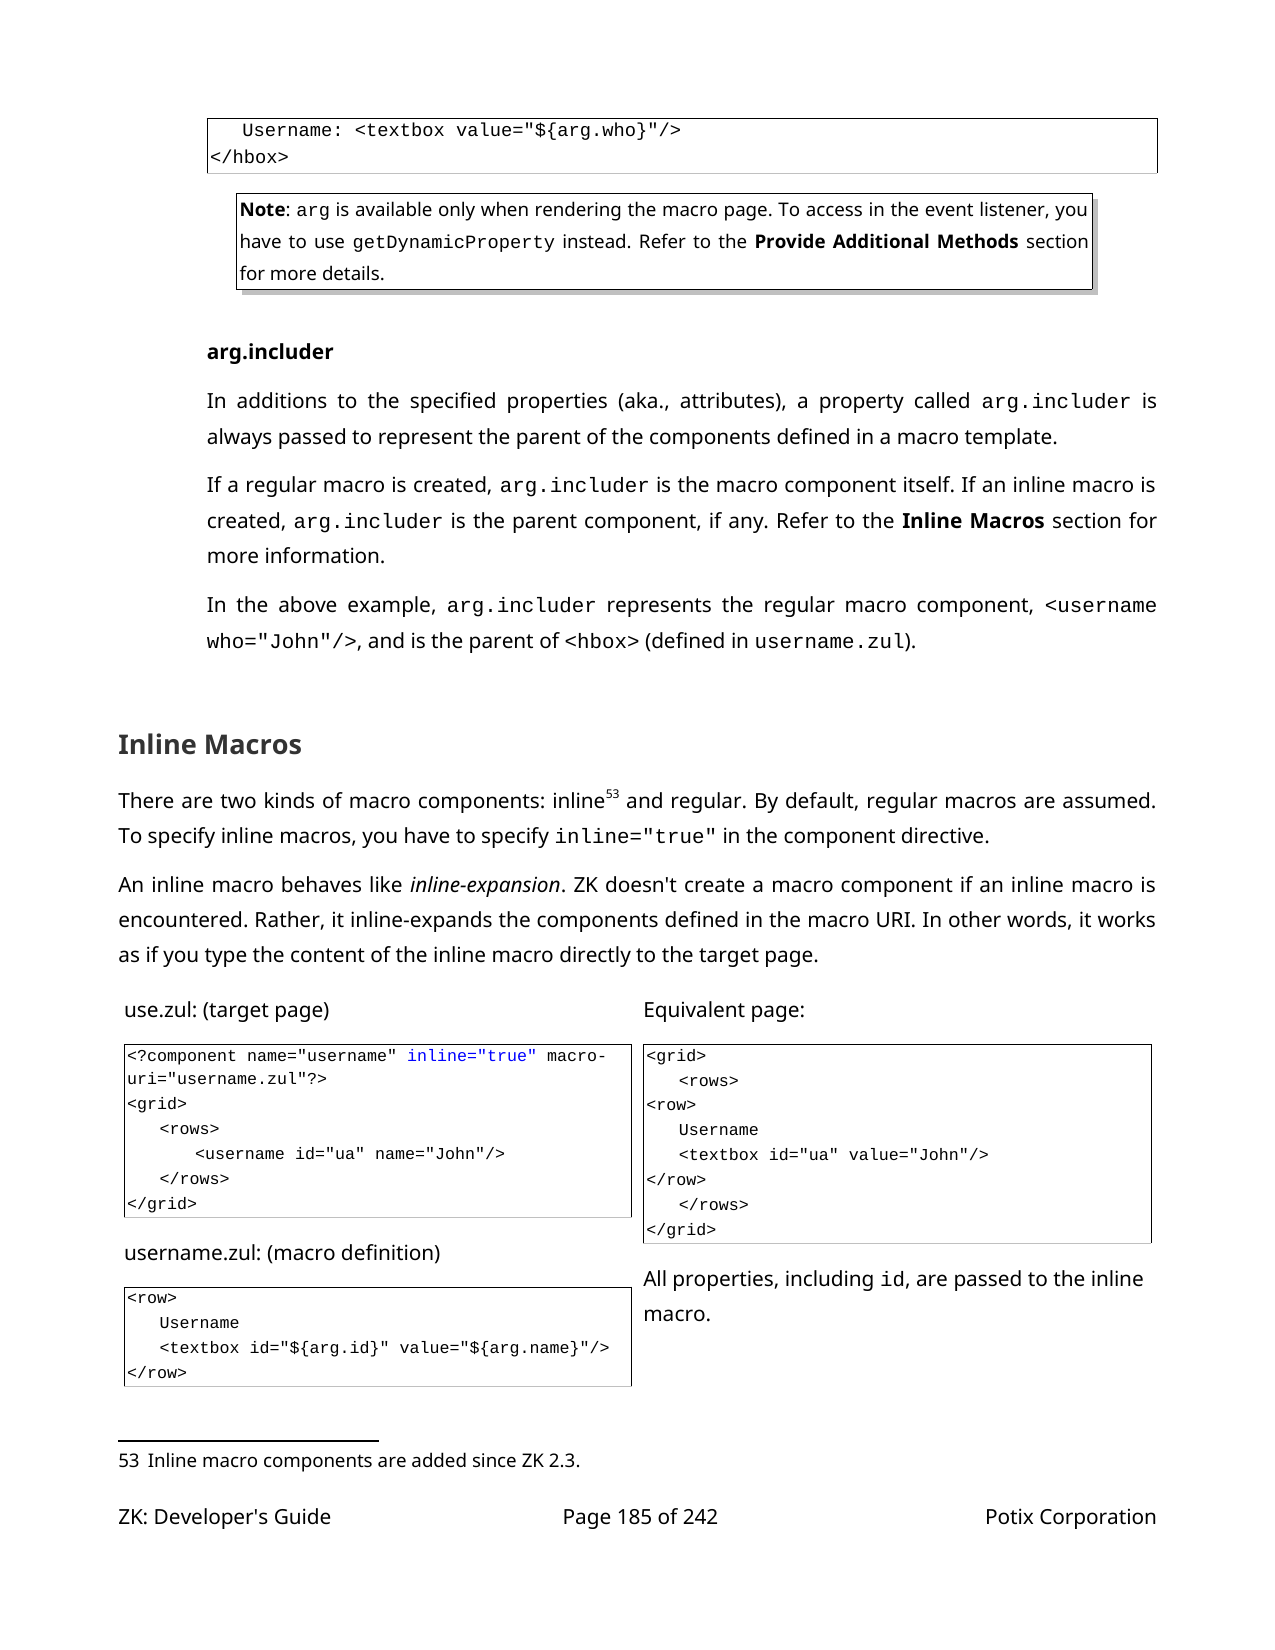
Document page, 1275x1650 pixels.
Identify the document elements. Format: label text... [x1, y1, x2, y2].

table_header Equivalent page: <grid> <rows> <row> Username <textbox id="ua" value="John"/> </row> </rows> </grid> All properties, including id, are passed to the inline macro. [638, 990, 1157, 1392]
text Username: <textbox value="${arg.who}"/> [208, 119, 1157, 142]
text </hbox> [208, 145, 1157, 173]
text Inline macro components are added since ZK 2.3. [118, 1447, 1157, 1473]
table_header use.zul: (target page) <?component name="username" inline="true" macro-uri="username.zul"?> <grid> <rows> <username id="ua" name="John"/> </rows> </grid> username.zul: (macro definition) <row> Username <textbox id="${arg.id}" value="${arg.name}"/> </row> [118, 990, 637, 1392]
text There are two kinds of macro components: inline and regular. By default, regular macros are assumed. To specify inline macros, you have to specify inline="true" in the component directive. [118, 786, 1157, 849]
text If a regular macro is created, arg.includer is the macro component itself. If an inline macro is created, arg.includer is the parent component, if any. Refer to the Inline Macros section for more information. [207, 471, 1157, 570]
text Note: arg is available only when rendering the macro page. To access in the event listener, you have to use getDynamicProperty instead. Refer to the Provide Additional Methods section for more details. [237, 194, 1092, 289]
subtitle arg.includer [207, 337, 1157, 366]
text An inline macro behaves like inline-expansion. ZK doesn't create a macro component if an inline macro is encountered. Rather, it inline-expands the components defined in the macro URI. In other words, it works as if you type the content of the inline macro directly to the target page. [118, 870, 1157, 969]
subtitle Inline Macros [118, 725, 1157, 762]
text In additions to the specified properties (aka., attributes), a property called arg.includer is always passed to represent the parent of the components defined in a macro template. [207, 386, 1157, 450]
text In the above example, arg.includer represents the regular macro component, <username who="John"/>, and is the parent of <hbox> (defined in username.zul). [207, 591, 1157, 654]
